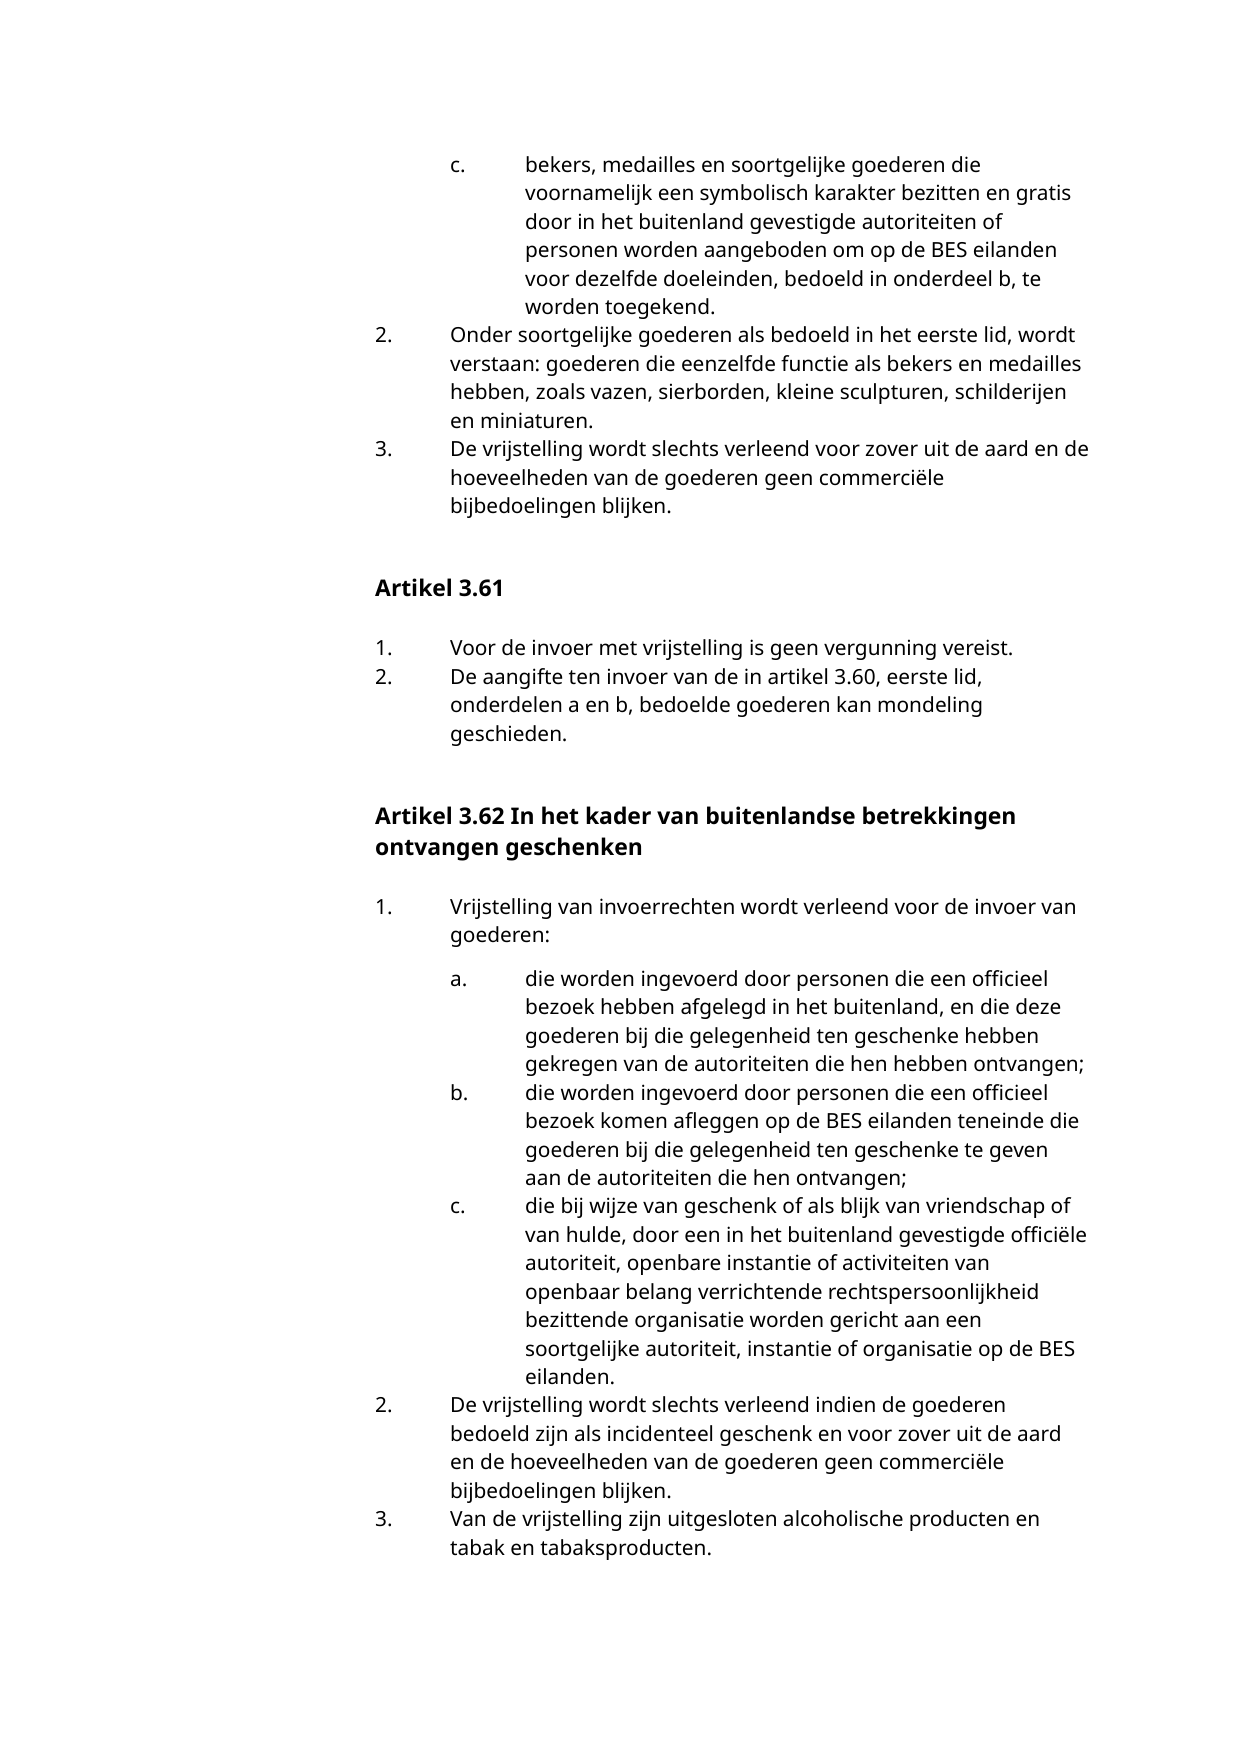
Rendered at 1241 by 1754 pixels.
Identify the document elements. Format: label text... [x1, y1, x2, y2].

list De vrijstelling wordt slechts verleend voor zover uit de aard en de hoeveelheden van de goederen geen commerciële bijbedoelingen blijken. [375, 434, 1090, 520]
subtitle Artikel 3.62 In het kader van buitenlandse betrekkingen ontvangen geschenken [375, 800, 1090, 862]
list Van de vrijstelling zijn uitgesloten alcoholische producten en tabak en tabaksproducten. [375, 1504, 1090, 1561]
list die worden ingevoerd door personen die een officieel bezoek hebben afgelegd in het buitenland, en die deze goederen bij die gelegenheid ten geschenke hebben gekregen van de autoriteiten die hen hebben ontvangen; [450, 964, 1090, 1078]
list De vrijstelling wordt slechts verleend indien de goederen bedoeld zijn als incidenteel geschenk en voor zover uit de aard en de hoeveelheden van de goederen geen commerciële bijbedoelingen blijken. [375, 1391, 1090, 1504]
list bekers, medailles en soortgelijke goederen die voornamelijk een symbolisch karakter bezitten en gratis door in het buitenland gevestigde autoriteiten of personen worden aangeboden om op de BES eilanden voor dezelfde doeleinden, bedoeld in onderdeel b, te worden toegekend. [450, 150, 1090, 321]
list Voor de invoer met vrijstelling is geen vergunning vereist. [375, 633, 1090, 662]
list die bij wijze van geschenk of als blijk van vriendschap of van hulde, door een in het buitenland gevestigde officiële autoriteit, openbare instantie of activiteiten van openbaar belang verrichtende rechtspersoonlijkheid bezittende organisatie worden gericht aan een soortgelijke autoriteit, instantie of organisatie op de BES eilanden. [450, 1192, 1090, 1391]
list De aangifte ten invoer van de in artikel 3.60, eerste lid, onderdelen a en b, bedoelde goederen kan mondeling geschieden. [375, 662, 1090, 747]
list Vrijstelling van invoerrechten wordt verleend voor de invoer van goederen: [375, 892, 1090, 949]
subtitle Artikel 3.61 [375, 572, 1090, 603]
list Onder soortgelijke goederen als bedoeld in het eerste lid, wordt verstaan: goederen die eenzelfde functie als bekers en medailles hebben, zoals vazen, sierborden, kleine sculpturen, schilderijen en miniaturen. [375, 321, 1090, 434]
list die worden ingevoerd door personen die een officieel bezoek komen afleggen op de BES eilanden teneinde die goederen bij die gelegenheid ten geschenke te geven aan de autoriteiten die hen ontvangen; [450, 1078, 1090, 1192]
